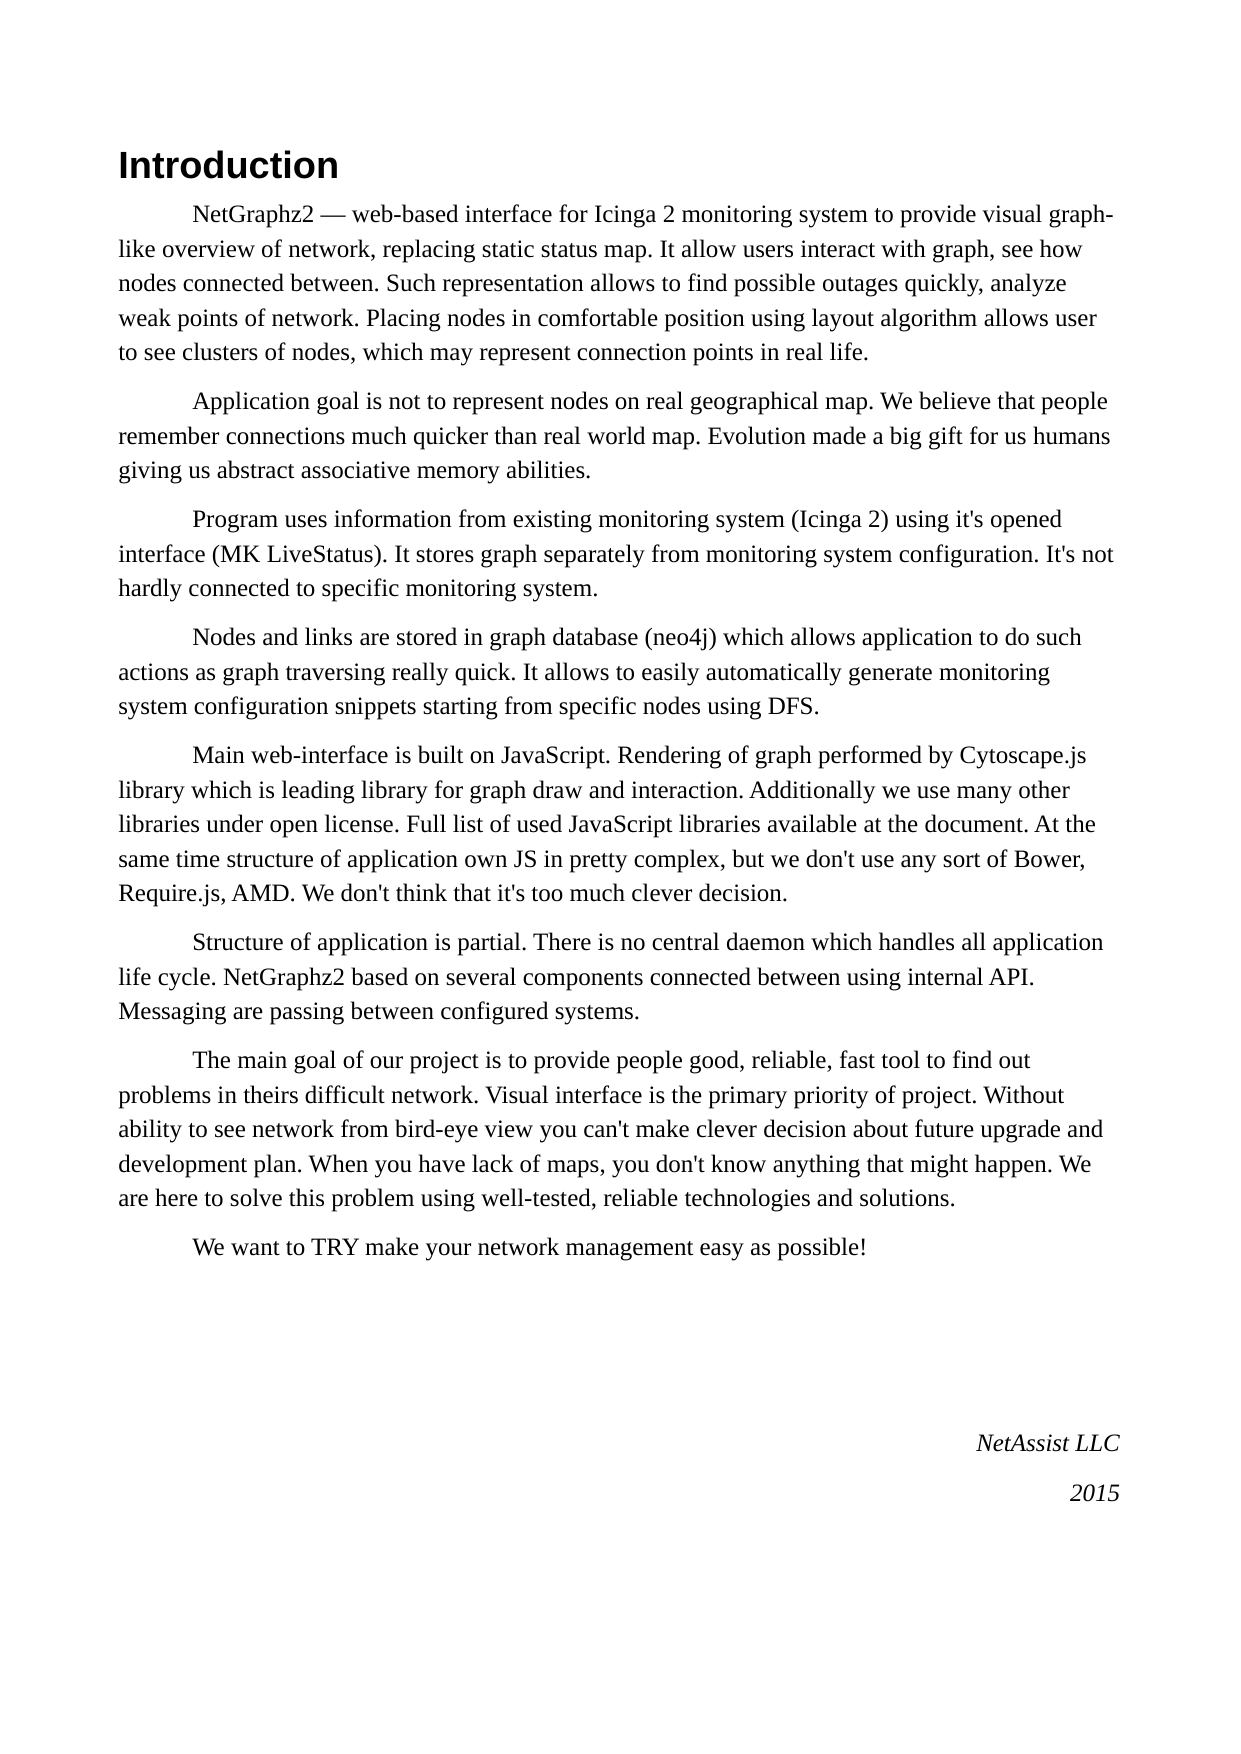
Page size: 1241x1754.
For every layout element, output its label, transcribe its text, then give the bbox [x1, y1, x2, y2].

text Application goal is not to represent nodes on real geographical map. We believe that people remember connections much quicker than real world map. Evolution made a big gift for us humans giving us abstract associative memory abilities. [118, 386, 1122, 484]
text Nodes and links are stored in graph database (neo4j) which allows application to do such actions as graph traversing really quick. It allows to easily automatically generate monitoring system configuration snippets starting from specific nodes using DFS. [118, 622, 1122, 720]
text Program uses information from existing monitoring system (Icinga 2) using it's opened interface (MK LiveStatus). It stores graph separately from monitoring system configuration. It's not hardly connected to specific monitoring system. [118, 504, 1122, 602]
text 2015 [118, 1478, 1122, 1506]
text Main web-interface is built on JavaScript. Rendering of graph performed by Cytoscape.js library which is leading library for graph draw and interaction. Additionally we use many other libraries under open license. Full list of used JavaScript libraries available at the document. At the same time structure of application own JS in pretty complex, but we don't use any sort of Bower, Require.js, AMD. We don't think that it's too much clever decision. [118, 740, 1122, 907]
text We want to TRY make your network management easy as possible! [118, 1232, 1122, 1261]
text NetAssist LLC [118, 1428, 1122, 1457]
text Structure of application is partial. There is no central daemon which handles all application life cycle. NetGraphz2 based on several components connected between using internal API. Messaging are passing between configured systems. [118, 927, 1122, 1025]
subtitle Introduction [118, 143, 1122, 187]
text The main goal of our project is to provide people good, reliable, fast tool to find out problems in theirs difficult network. Visual interface is the primary priority of project. Without ability to see network from bird-eye view you can't make clever decision about future upgrade and development plan. When you have lack of maps, you don't know anything that might happen. We are here to solve this problem using well-tested, reliable technologies and solutions. [118, 1045, 1122, 1212]
text NetGraphz2 — web-based interface for Icinga 2 monitoring system to provide visual graph-like overview of network, replacing static status map. It allow users interact with graph, see how nodes connected between. Such representation allows to find possible outages quickly, analyze weak points of network. Placing nodes in comfortable position using layout algorithm allows user to see clusters of nodes, which may represent connection points in real life. [118, 199, 1122, 366]
